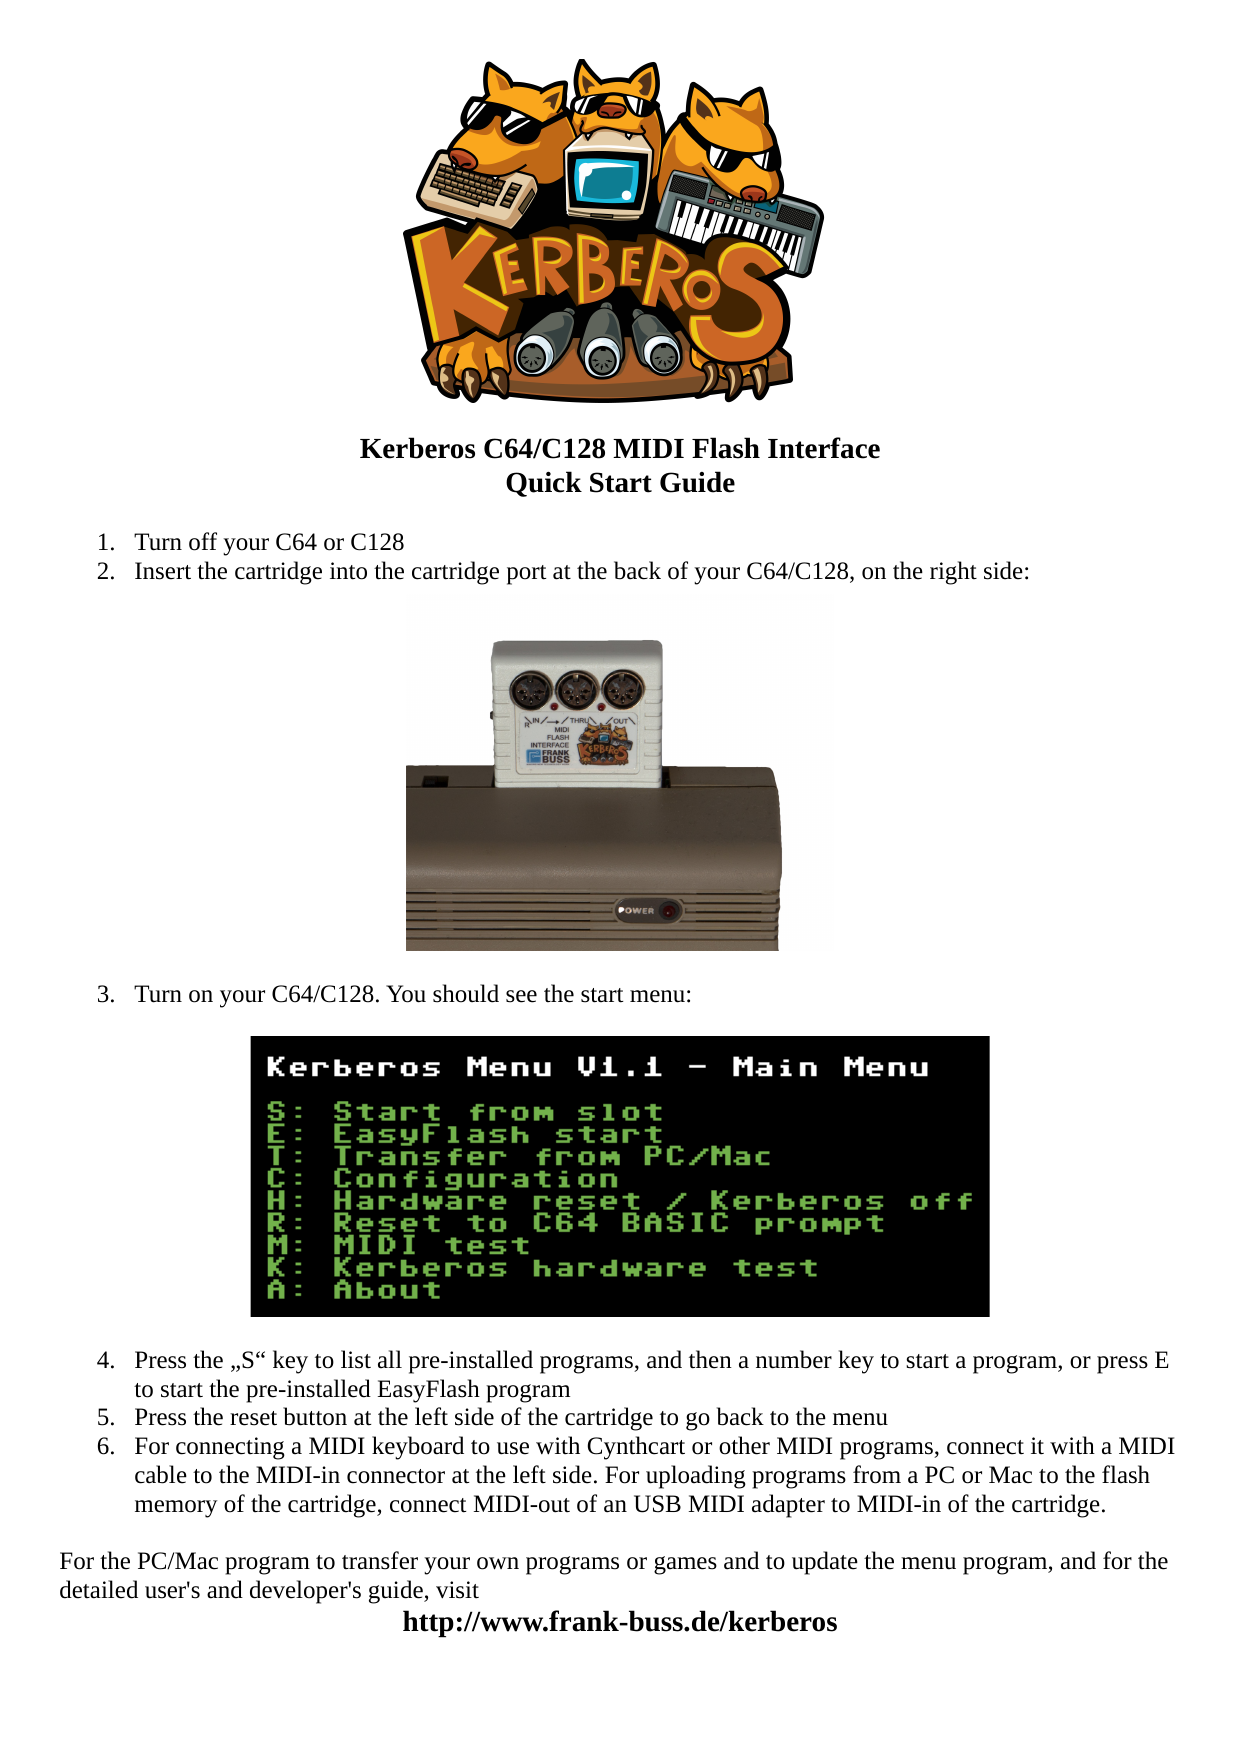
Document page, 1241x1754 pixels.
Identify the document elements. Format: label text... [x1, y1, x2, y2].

list Turn off your C64 or C128 [97, 527, 1181, 556]
list Press the reset button at the left side of the cartridge to go back to the menu [97, 1402, 1181, 1431]
text Quick Start Guide [59, 465, 1181, 499]
list Turn on your C64/C128. You should see the start menu: [97, 979, 1181, 1037]
picture [406, 594, 835, 951]
text Kerberos C64/C128 MIDI Flash Interface [59, 432, 1181, 465]
picture [250, 1036, 990, 1317]
picture [403, 59, 838, 403]
text http://www.frank-buss.de/kerberos [59, 1604, 1181, 1637]
text For the PC/Mac program to transfer your own programs or games and to update the menu program, and for the detailed user's and developer's guide, visit [59, 1546, 1181, 1604]
list Press the „S“ key to list all pre-installed programs, and then a number key to start a program, or press E to start the pre-installed EasyFlash program [97, 1345, 1181, 1402]
list For connecting a MIDI keyboard to use with Cynthcart or other MIDI programs, connect it with a MIDI cable to the MIDI-in connector at the left side. For uploading programs from a PC or Mac to the flash memory of the cartridge, connect MIDI-out of an USB MIDI adapter to MIDI-in of the cartridge. [97, 1431, 1181, 1517]
list Insert the cartridge into the cartridge port at the back of your C64/C128, on the right side: [97, 556, 1181, 585]
